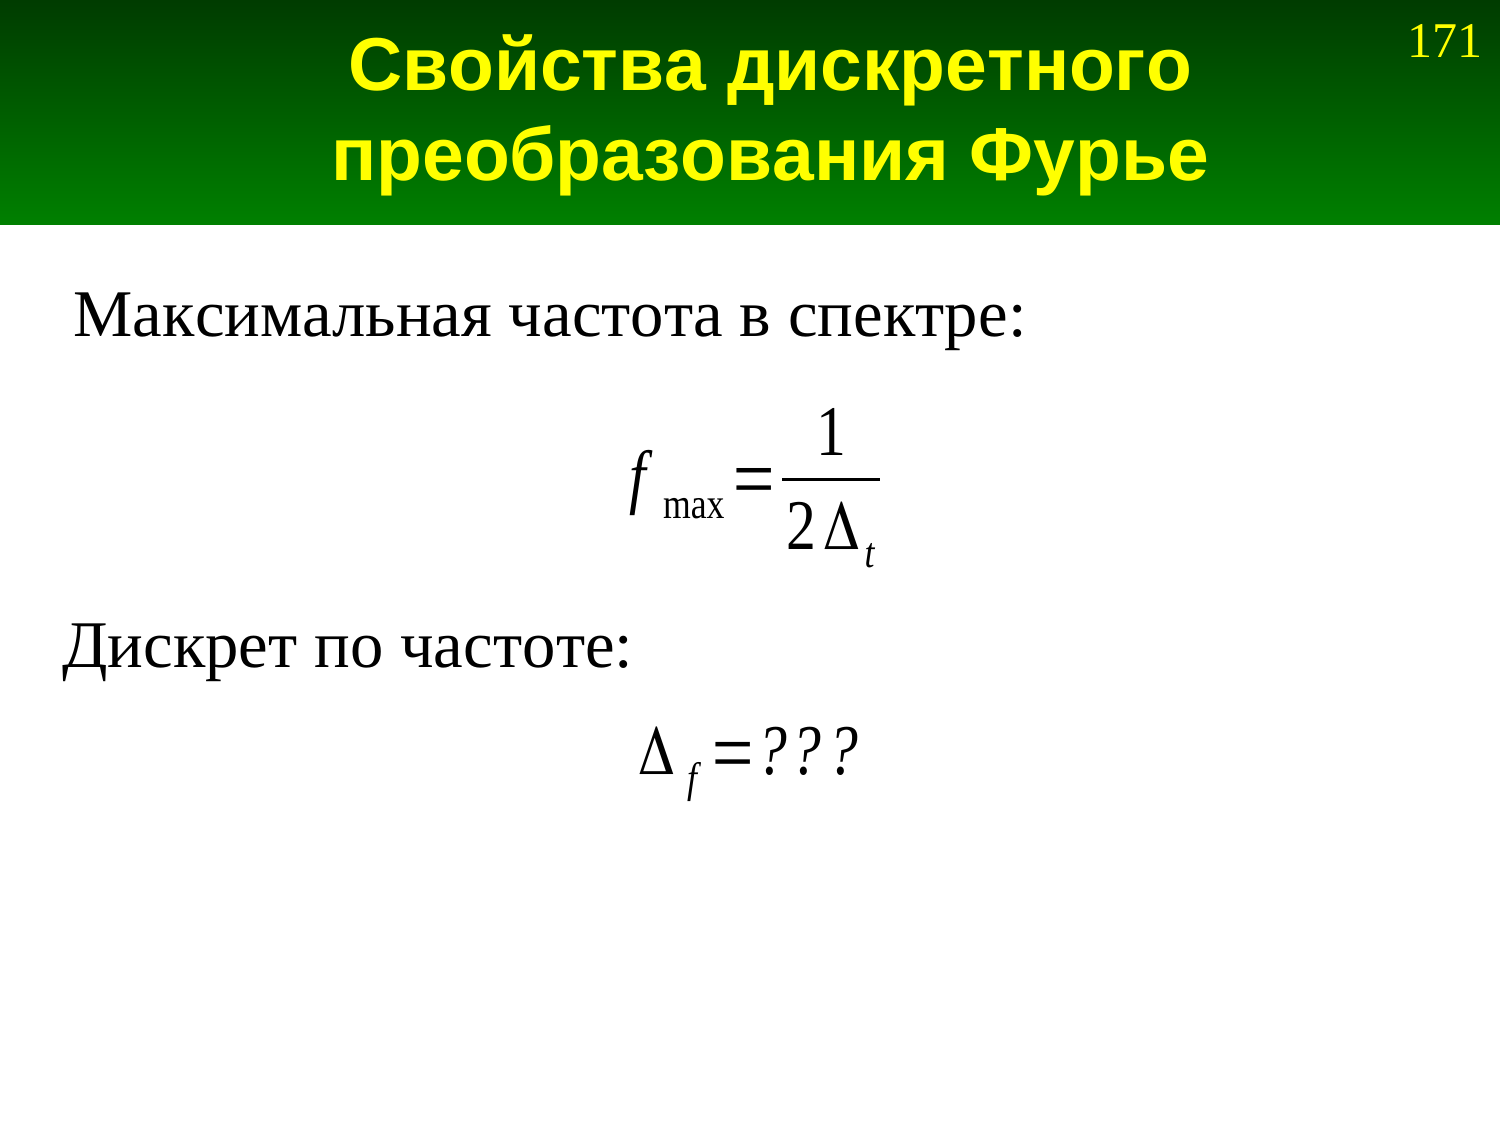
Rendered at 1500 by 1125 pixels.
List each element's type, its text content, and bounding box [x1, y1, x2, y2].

text_box Дискрет по частоте: [47, 592, 1061, 721]
chart [603, 393, 898, 575]
text_box Максимальная частота в спектре: [59, 262, 1073, 390]
chart [623, 712, 875, 804]
title Свойства дискретного преобразования Фурье [100, 7, 1441, 204]
